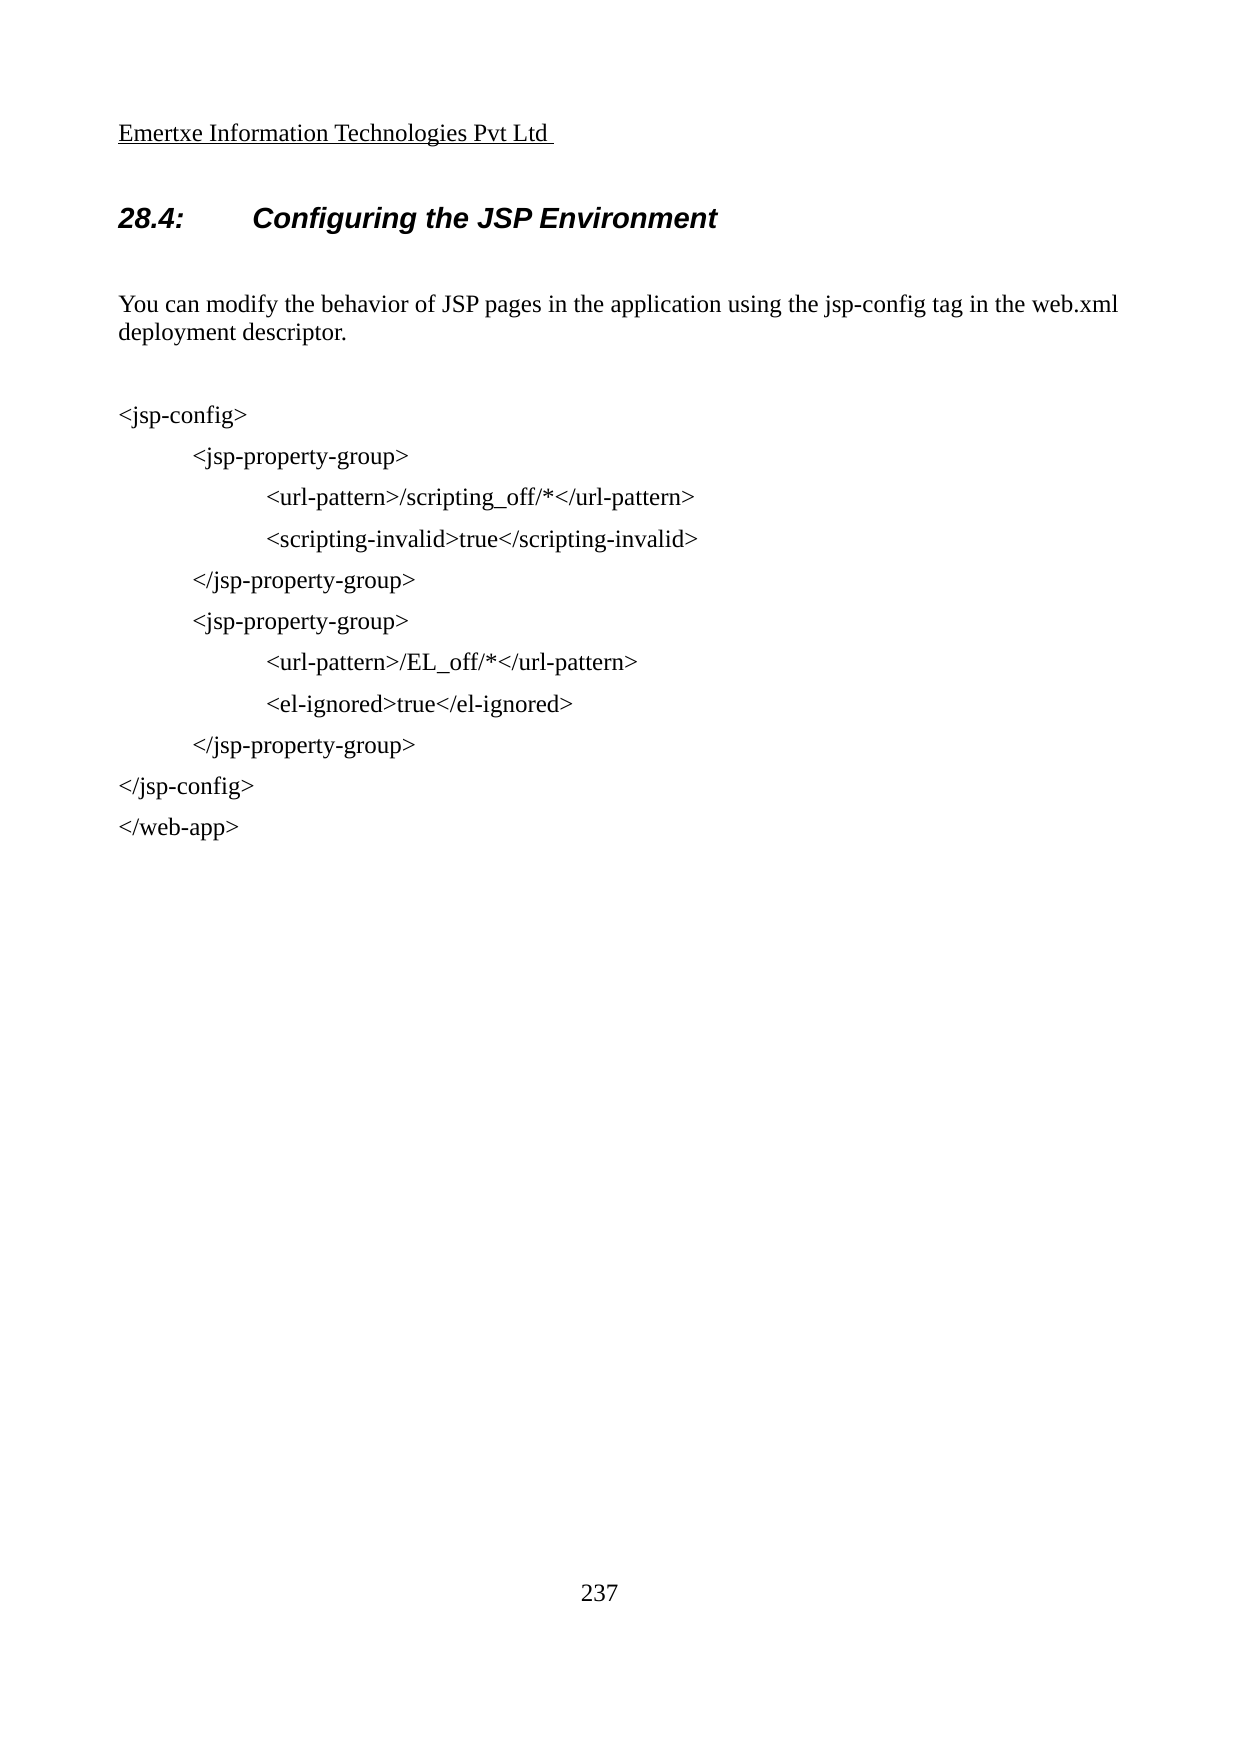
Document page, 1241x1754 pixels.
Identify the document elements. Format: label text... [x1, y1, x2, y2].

subtitle Configuring the JSP Environment [118, 201, 1122, 235]
text <jsp-config> [118, 400, 1122, 429]
text </jsp-property-group> [118, 730, 1122, 759]
text </jsp-property-group> [118, 565, 1122, 594]
text <scripting-invalid>true</scripting-invalid> [118, 524, 1122, 552]
text </web-app> [118, 812, 1122, 841]
text <jsp-property-group> [118, 441, 1122, 470]
text <el-ignored>true</el-ignored> [118, 689, 1122, 717]
text You can modify the behavior of JSP pages in the application using the jsp-config tag in the web.xml deployment descriptor. [118, 289, 1122, 346]
text <url-pattern>/scripting_off/*</url-pattern> [118, 482, 1122, 511]
text </jsp-config> [118, 771, 1122, 800]
text <jsp-property-group> [118, 606, 1122, 635]
text <url-pattern>/EL_off/*</url-pattern> [118, 647, 1122, 676]
